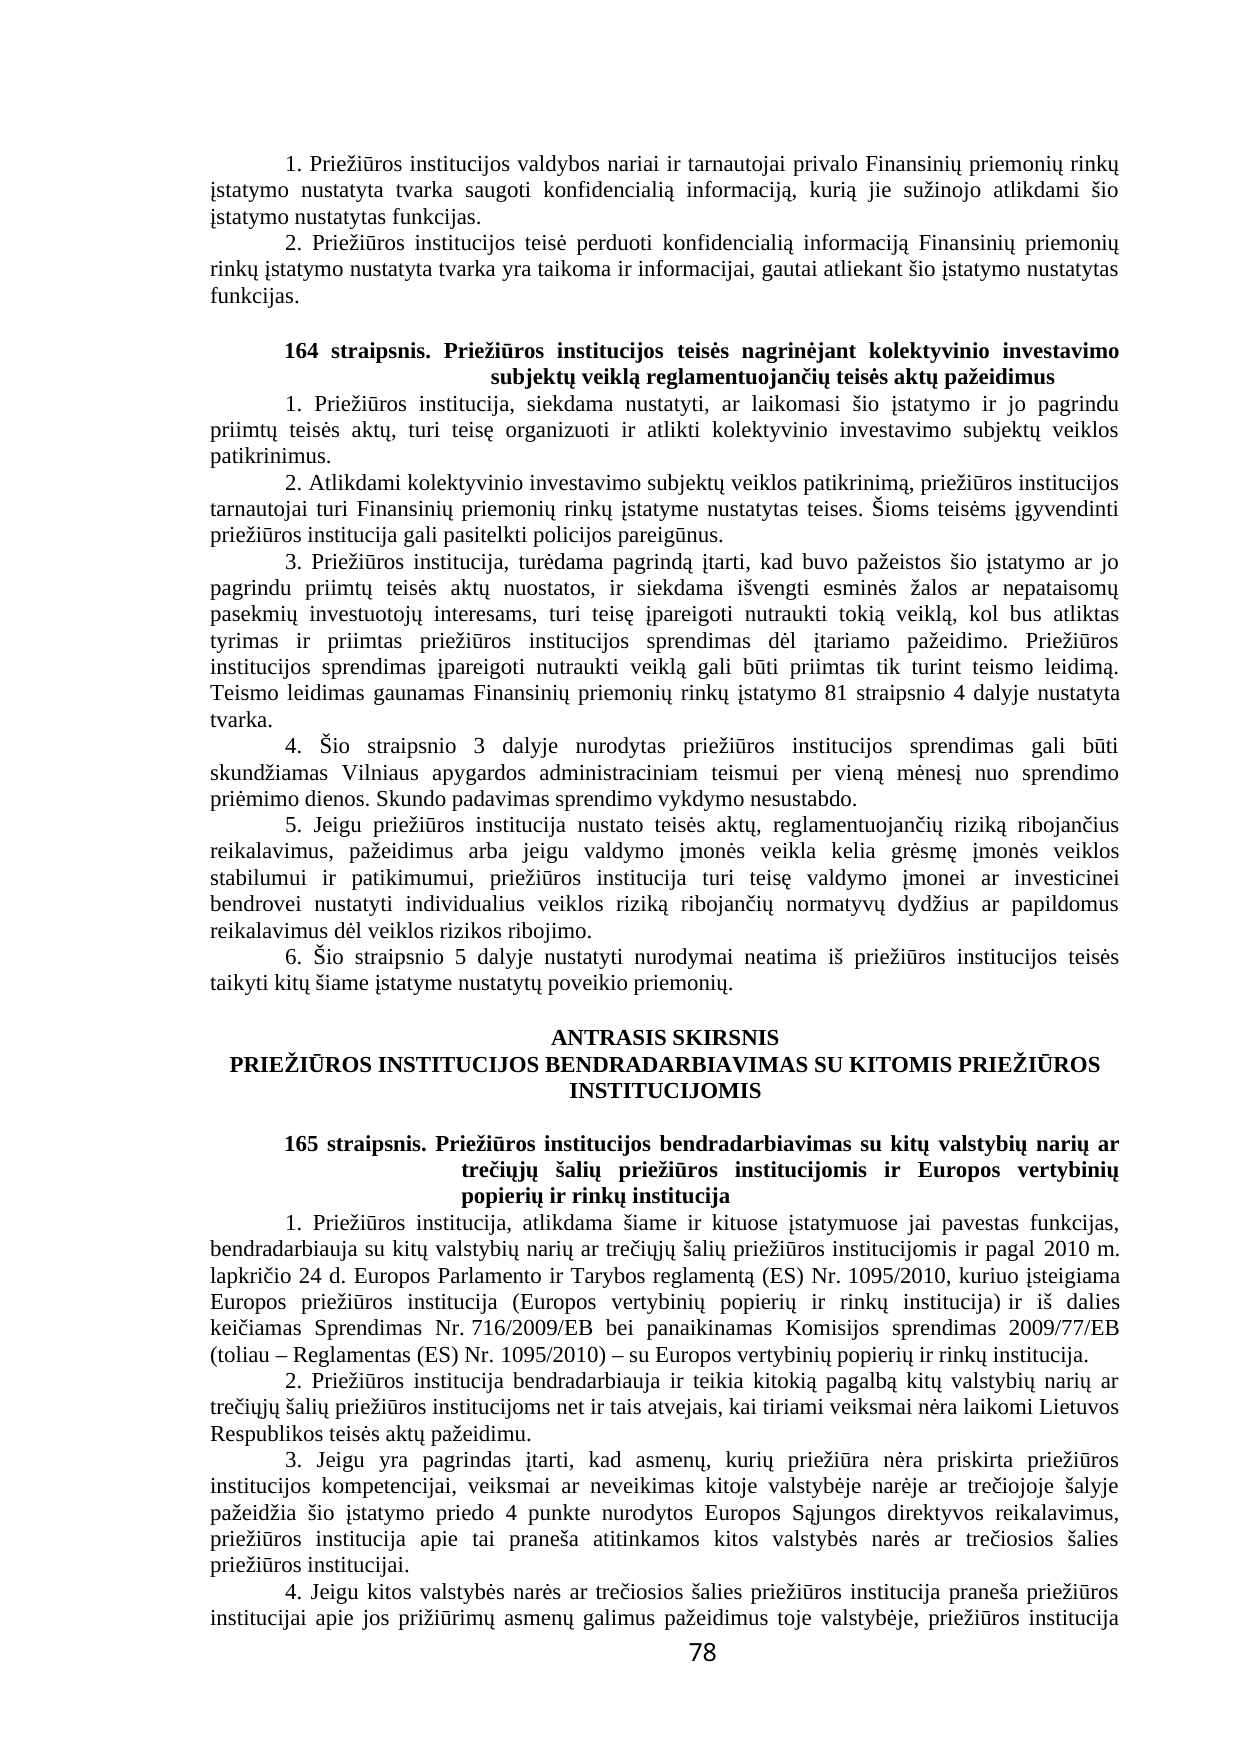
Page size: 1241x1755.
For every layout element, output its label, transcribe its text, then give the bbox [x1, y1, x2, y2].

text 2. Priežiūros institucijos teisė perduoti konfidencialią informaciją Finansinių priemonių rinkų įstatymo nustatyta tvarka yra taikoma ir informacijai, gautai atliekant šio įstatymo nustatytas funkcijas. [210, 229, 1120, 308]
text 4. Jeigu kitos valstybės narės ar trečiosios šalies priežiūros institucija praneša priežiūros institucijai apie jos prižiūrimų asmenų galimus pažeidimus toje valstybėje, priežiūros institucija [210, 1578, 1120, 1631]
text 1. Priežiūros institucija, siekdama nustatyti, ar laikomasi šio įstatymo ir jo pagrindu priimtų teisės aktų, turi teisę organizuoti ir atlikti kolektyvinio investavimo subjektų veiklos patikrinimus. [210, 389, 1120, 469]
text 5. Jeigu priežiūros institucija nustato teisės aktų, reglamentuojančių riziką ribojančius reikalavimus, pažeidimus arba jeigu valdymo įmonės veikla kelia grėsmę įmonės veiklos stabilumui ir patikimumui, priežiūros institucija turi teisę valdymo įmonei ar investicinei bendrovei nustatyti individualius veiklos riziką ribojančių normatyvų dydžius ar papildomus reikalavimus dėl veiklos rizikos ribojimo. [210, 811, 1120, 943]
text 3. Priežiūros institucija, turėdama pagrindą įtarti, kad buvo pažeistos šio įstatymo ar jo pagrindu priimtų teisės aktų nuostatos, ir siekdama išvengti esminės žalos ar nepataisomų pasekmių investuotojų interesams, turi teisę įpareigoti nutraukti tokią veiklą, kol bus atliktas tyrimas ir priimtas priežiūros institucijos sprendimas dėl įtariamo pažeidimo. Priežiūros institucijos sprendimas įpareigoti nutraukti veiklą gali būti priimtas tik turint teismo leidimą. Teismo leidimas gaunamas Finansinių priemonių rinkų įstatymo 81 straipsnio 4 dalyje nustatyta tvarka. [210, 548, 1120, 732]
text 1. Priežiūros institucijos valdybos nariai ir tarnautojai privalo Finansinių priemonių rinkų įstatymo nustatyta tvarka saugoti konfidencialią informaciją, kurią jie sužinojo atlikdami šio įstatymo nustatytas funkcijas. [210, 150, 1120, 229]
text 2. Priežiūros institucija bendradarbiauja ir teikia kitokią pagalbą kitų valstybių narių ar trečiųjų šalių priežiūros institucijoms net ir tais atvejais, kai tiriami veiksmai nėra laikomi Lietuvos Respublikos teisės aktų pažeidimu. [210, 1367, 1120, 1446]
text 4. Šio straipsnio 3 dalyje nurodytas priežiūros institucijos sprendimas gali būti skundžiamas Vilniaus apygardos administraciniam teismui per vieną mėnesį nuo sprendimo priėmimo dienos. Skundo padavimas sprendimo vykdymo nesustabdo. [210, 732, 1120, 811]
text ANTRASIS SKIRSNIS [210, 1024, 1120, 1051]
text 1. Priežiūros institucija, atlikdama šiame ir kituose įstatymuose jai pavestas funkcijas, bendradarbiauja su kitų valstybių narių ar trečiųjų šalių priežiūros institucijomis ir pagal 2010 m. lapkričio 24 d. Europos Parlamento ir Tarybos reglamentą (ES) Nr. 1095/2010, kuriuo įsteigiama Europos priežiūros institucija (Europos vertybinių popierių ir rinkų institucija) ir iš dalies keičiamas Sprendimas Nr. 716/2009/EB bei panaikinamas Komisijos sprendimas 2009/77/EB (toliau – Reglamentas (ES) Nr. 1095/2010) – su Europos vertybinių popierių ir rinkų institucija. [210, 1209, 1120, 1367]
text 6. Šio straipsnio 5 dalyje nustatyti nurodymai neatima iš priežiūros institucijos teisės taikyti kitų šiame įstatyme nustatytų poveikio priemonių. [210, 943, 1120, 996]
text 3. Jeigu yra pagrindas įtarti, kad asmenų, kurių priežiūra nėra priskirta priežiūros institucijos kompetencijai, veiksmai ar neveikimas kitoje valstybėje narėje ar trečiojoje šalyje pažeidžia šio įstatymo priedo 4 punkte nurodytos Europos Sąjungos direktyvos reikalavimus, priežiūros institucija apie tai praneša atitinkamos kitos valstybės narės ar trečiosios šalies priežiūros institucijai. [210, 1446, 1120, 1578]
text PRIEŽIŪROS INSTITUCIJOS BENDRADARBIAVIMAS SU KITOMIS PRIEŽIŪROS INSTITUCIJOMIS [210, 1051, 1120, 1103]
text 2. Atlikdami kolektyvinio investavimo subjektų veiklos patikrinimą, priežiūros institucijos tarnautojai turi Finansinių priemonių rinkų įstatyme nustatytas teises. Šioms teisėms įgyvendinti priežiūros institucija gali pasitelkti policijos pareigūnus. [210, 469, 1120, 548]
text 164 straipsnis. Priežiūros institucijos teisės nagrinėjant kolektyvinio investavimo subjektų veiklą reglamentuojančių teisės aktų pažeidimus [284, 337, 1120, 389]
text 165 straipsnis. Priežiūros institucijos bendradarbiavimas su kitų valstybių narių ar trečiųjų šalių priežiūros institucijomis ir Europos vertybinių popierių ir rinkų institucija [284, 1130, 1120, 1209]
